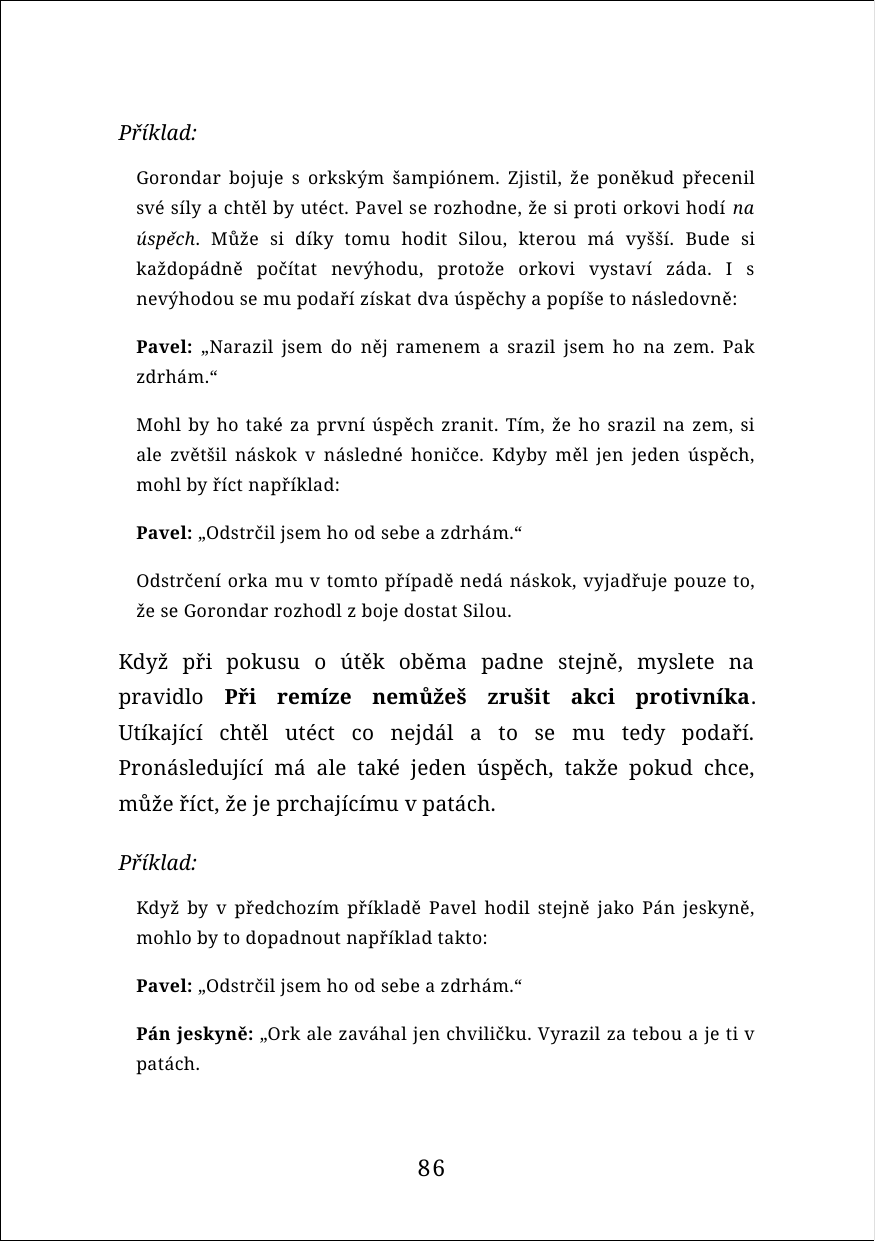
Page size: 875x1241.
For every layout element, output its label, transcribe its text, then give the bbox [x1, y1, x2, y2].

text Pán jeskyně: „Ork ale zaváhal jen chviličku. Vyrazil za tebou a je ti v patách. [136, 1021, 756, 1076]
text Pavel: „Narazil jsem do něj ramenem a srazil jsem ho na zem. Pak zdrhám.“ [136, 334, 756, 389]
text Když by v předchozím příkladě Pavel hodil stejně jako Pán jeskyně, mohlo by to dopadnout například takto: [136, 895, 756, 950]
text Pavel: „Odstrčil jsem ho od sebe a zdrhám.“ [136, 521, 756, 545]
text Když při pokusu o útěk oběma padne stejně, myslete na pravidlo Při remíze nemůžeš zrušit akci protivníka. Utíkající chtěl utéct co nejdál a to se mu tedy podaří. Pronásledující má ale také jeden úspěch, takže pokud chce, může říct, že je prchajícímu v patách. [118, 647, 756, 817]
text Odstrčení orka mu v tomto případě nedá náskok, vyjadřuje pouze to, že se Gorondar rozhodl z boje dostat Silou. [136, 569, 756, 623]
text Gorondar bojuje s orkským šampiónem. Zjistil, že poněkud přecenil své síly a chtěl by utéct. Pavel se rozhodne, že si proti orkovi hodí na úspěch. Může si díky tomu hodit Silou, kterou má vyšší. Bude si každopádně počítat nevýhodu, protože orkovi vystaví záda. I s nevýhodou se mu podaří získat dva úspěchy a popíše to následovně: [136, 166, 756, 311]
text Pavel: „Odstrčil jsem ho od sebe a zdrhám.“ [136, 973, 756, 998]
text Příklad: [118, 118, 756, 147]
text Příklad: [118, 848, 756, 876]
text Mohl by ho také za první úspěch zranit. Tím, že ho srazil na zem, si ale zvětšil náskok v následné honičce. Kdyby měl jen jeden úspěch, mohl by říct například: [136, 412, 756, 497]
